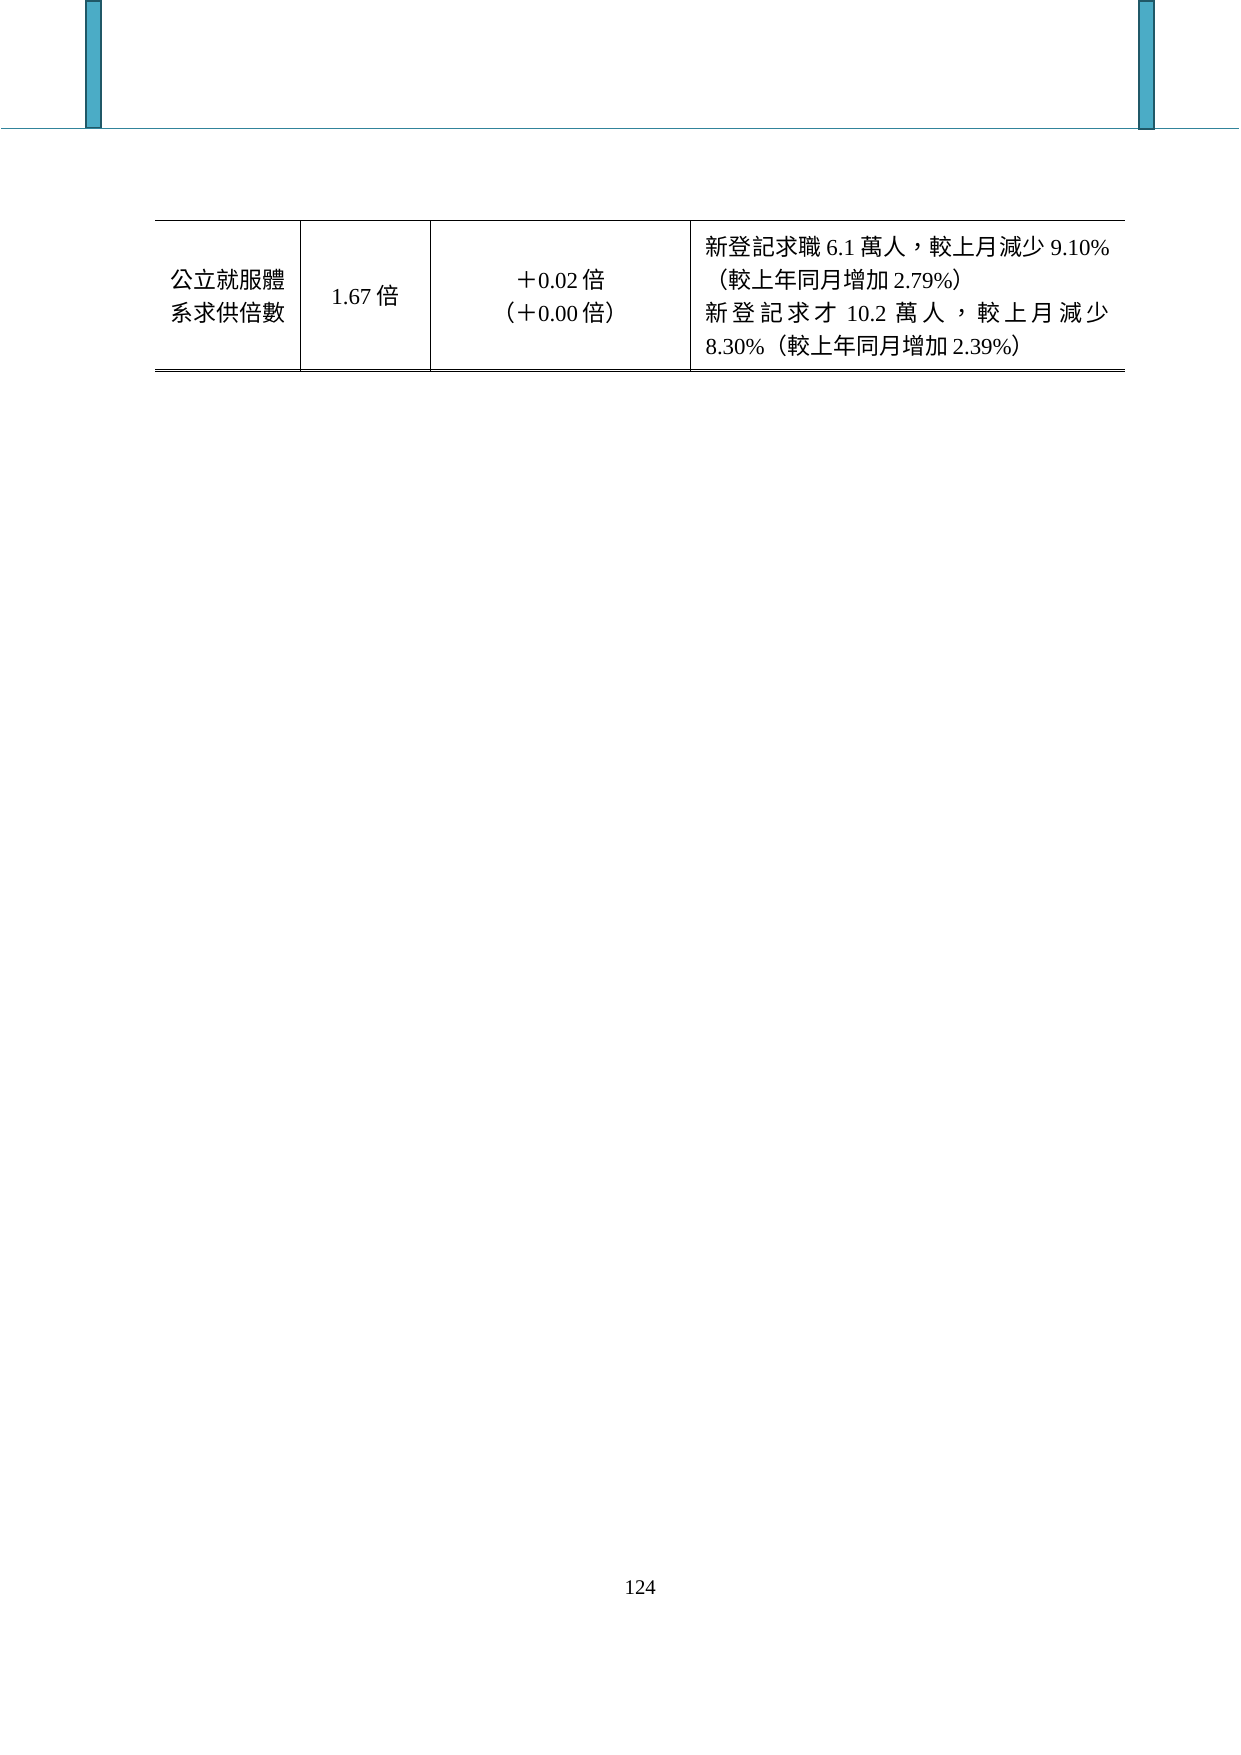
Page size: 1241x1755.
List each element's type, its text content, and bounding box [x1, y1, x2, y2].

table_cell 公立就服體系求供倍數 [155, 221, 300, 369]
table_cell ＋0.02倍 （＋0.00倍） [431, 221, 690, 369]
table_cell 1.67倍 [301, 221, 430, 369]
table_cell 新登記求職6.1萬人，較上月減少9.10% （較上年同月增加2.79%） 新登記求才10.2萬人，較上月減少8.30%（較上年同月增加2.39%） [691, 221, 1124, 369]
